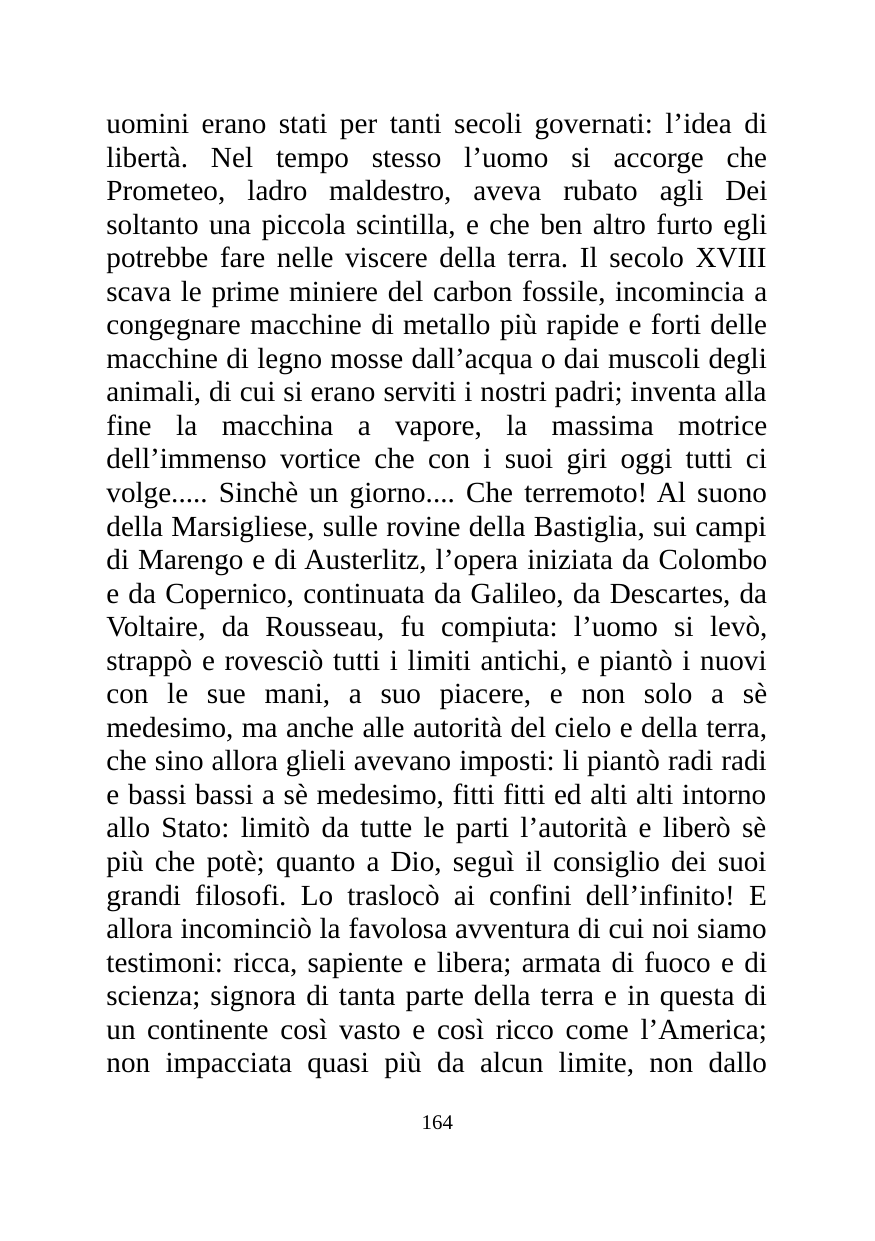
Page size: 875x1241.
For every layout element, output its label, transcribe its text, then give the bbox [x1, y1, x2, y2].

text uomini erano stati per tanti secoli governati: l’idea di libertà. Nel tempo stesso l’uomo si accorge che Prometeo, ladro maldestro, aveva rubato agli Dei soltanto una piccola scintilla, e che ben altro furto egli potrebbe fare nelle viscere della terra. Il secolo XVIII scava le prime miniere del carbon fossile, incomincia a congegnare macchine di metallo più rapide e forti delle macchine di legno mosse dall’acqua o dai muscoli degli animali, di cui si erano serviti i nostri padri; inventa alla fine la macchina a vapore, la massima motrice dell’immenso vortice che con i suoi giri oggi tutti ci volge..... Sinchè un giorno.... Che terremoto! Al suono della Marsigliese, sulle rovine della Bastiglia, sui campi di Marengo e di Austerlitz, l’opera iniziata da Colombo e da Copernico, continuata da Galileo, da Descartes, da Voltaire, da Rousseau, fu compiuta: l’uomo si levò, strappò e rovesciò tutti i limiti antichi, e piantò i nuovi con le sue mani, a suo piacere, e non solo a sè medesimo, ma anche alle autorità del cielo e della terra, che sino allora glieli avevano imposti: li piantò radi radi e bassi bassi a sè medesimo, fitti fitti ed alti alti intorno allo Stato: limitò da tutte le parti l’autorità e liberò sè più che potè; quanto a Dio, seguì il consiglio dei suoi grandi filosofi. Lo traslocò ai confini dell’infinito! E allora incominciò la favolosa avventura di cui noi siamo testimoni: ricca, sapiente e libera; armata di fuoco e di scienza; signora di tanta parte della terra e in questa di un continente così vasto e così ricco come l’America; non impacciata quasi più da alcun limite, non dallo [106, 106, 768, 1079]
